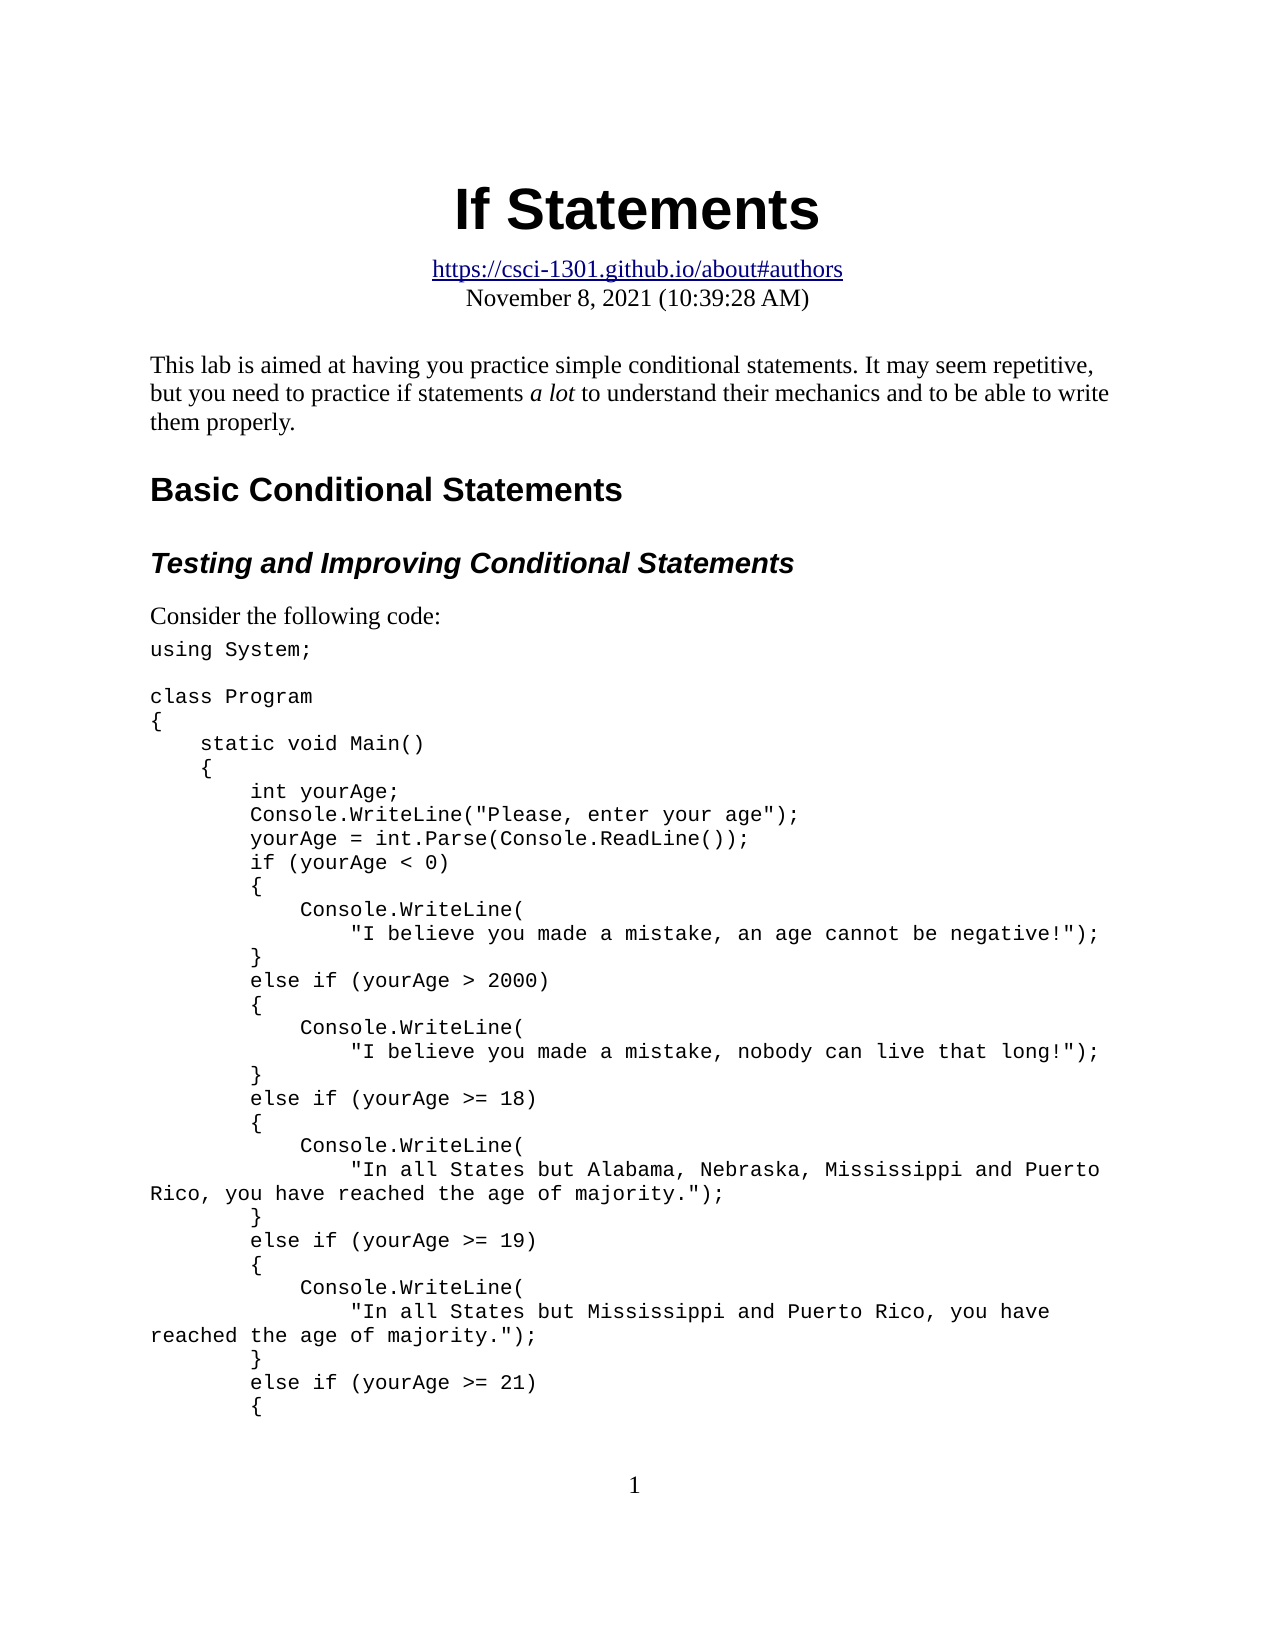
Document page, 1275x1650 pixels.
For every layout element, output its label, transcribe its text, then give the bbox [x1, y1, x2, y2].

text static void Main() [150, 733, 1125, 757]
text } [150, 1206, 1125, 1230]
text Console.WriteLine( [150, 1277, 1125, 1301]
text int yourAge; [150, 781, 1125, 804]
text "I believe you made a mistake, an age cannot be negative!"); [150, 923, 1125, 946]
subtitle Testing and Improving Conditional Statements [150, 546, 1125, 580]
text } [150, 946, 1125, 970]
text "In all States but Alabama, Nebraska, Mississippi and Puerto Rico, you have reached the age of majority."); [150, 1159, 1125, 1206]
text https://csci-1301.github.io/about#authors [150, 254, 1125, 283]
text { [150, 875, 1125, 899]
title If Statements [150, 175, 1125, 242]
text else if (yourAge >= 21) [150, 1372, 1125, 1396]
text Console.WriteLine("Please, enter your age"); [150, 804, 1125, 828]
text Consider the following code: [150, 601, 1125, 630]
text Console.WriteLine( [150, 1017, 1125, 1041]
text "In all States but Mississippi and Puerto Rico, you have reached the age of majority."); [150, 1301, 1125, 1348]
text This lab is aimed at having you practice simple conditional statements. It may seem repetitive, but you need to practice if statements a lot to understand their mechanics and to be able to write them properly. [150, 350, 1125, 436]
text } [150, 1064, 1125, 1088]
text else if (yourAge > 2000) [150, 970, 1125, 993]
text } [150, 1348, 1125, 1372]
text { [150, 1396, 1125, 1419]
text Console.WriteLine( [150, 1135, 1125, 1159]
text { [150, 1112, 1125, 1135]
text else if (yourAge >= 18) [150, 1088, 1125, 1112]
subtitle Basic Conditional Statements [150, 470, 1125, 509]
text { [150, 993, 1125, 1017]
text else if (yourAge >= 19) [150, 1230, 1125, 1254]
text class Program [150, 686, 1125, 710]
text { [150, 757, 1125, 781]
text Console.WriteLine( [150, 899, 1125, 923]
text yourAge = int.Parse(Console.ReadLine()); [150, 828, 1125, 852]
text { [150, 710, 1125, 733]
text "I believe you made a mistake, nobody can live that long!"); [150, 1041, 1125, 1064]
text { [150, 1254, 1125, 1277]
text November 8, 2021 (10:39:28 AM) [150, 283, 1125, 312]
text using System; [150, 639, 1125, 662]
text if (yourAge < 0) [150, 852, 1125, 875]
